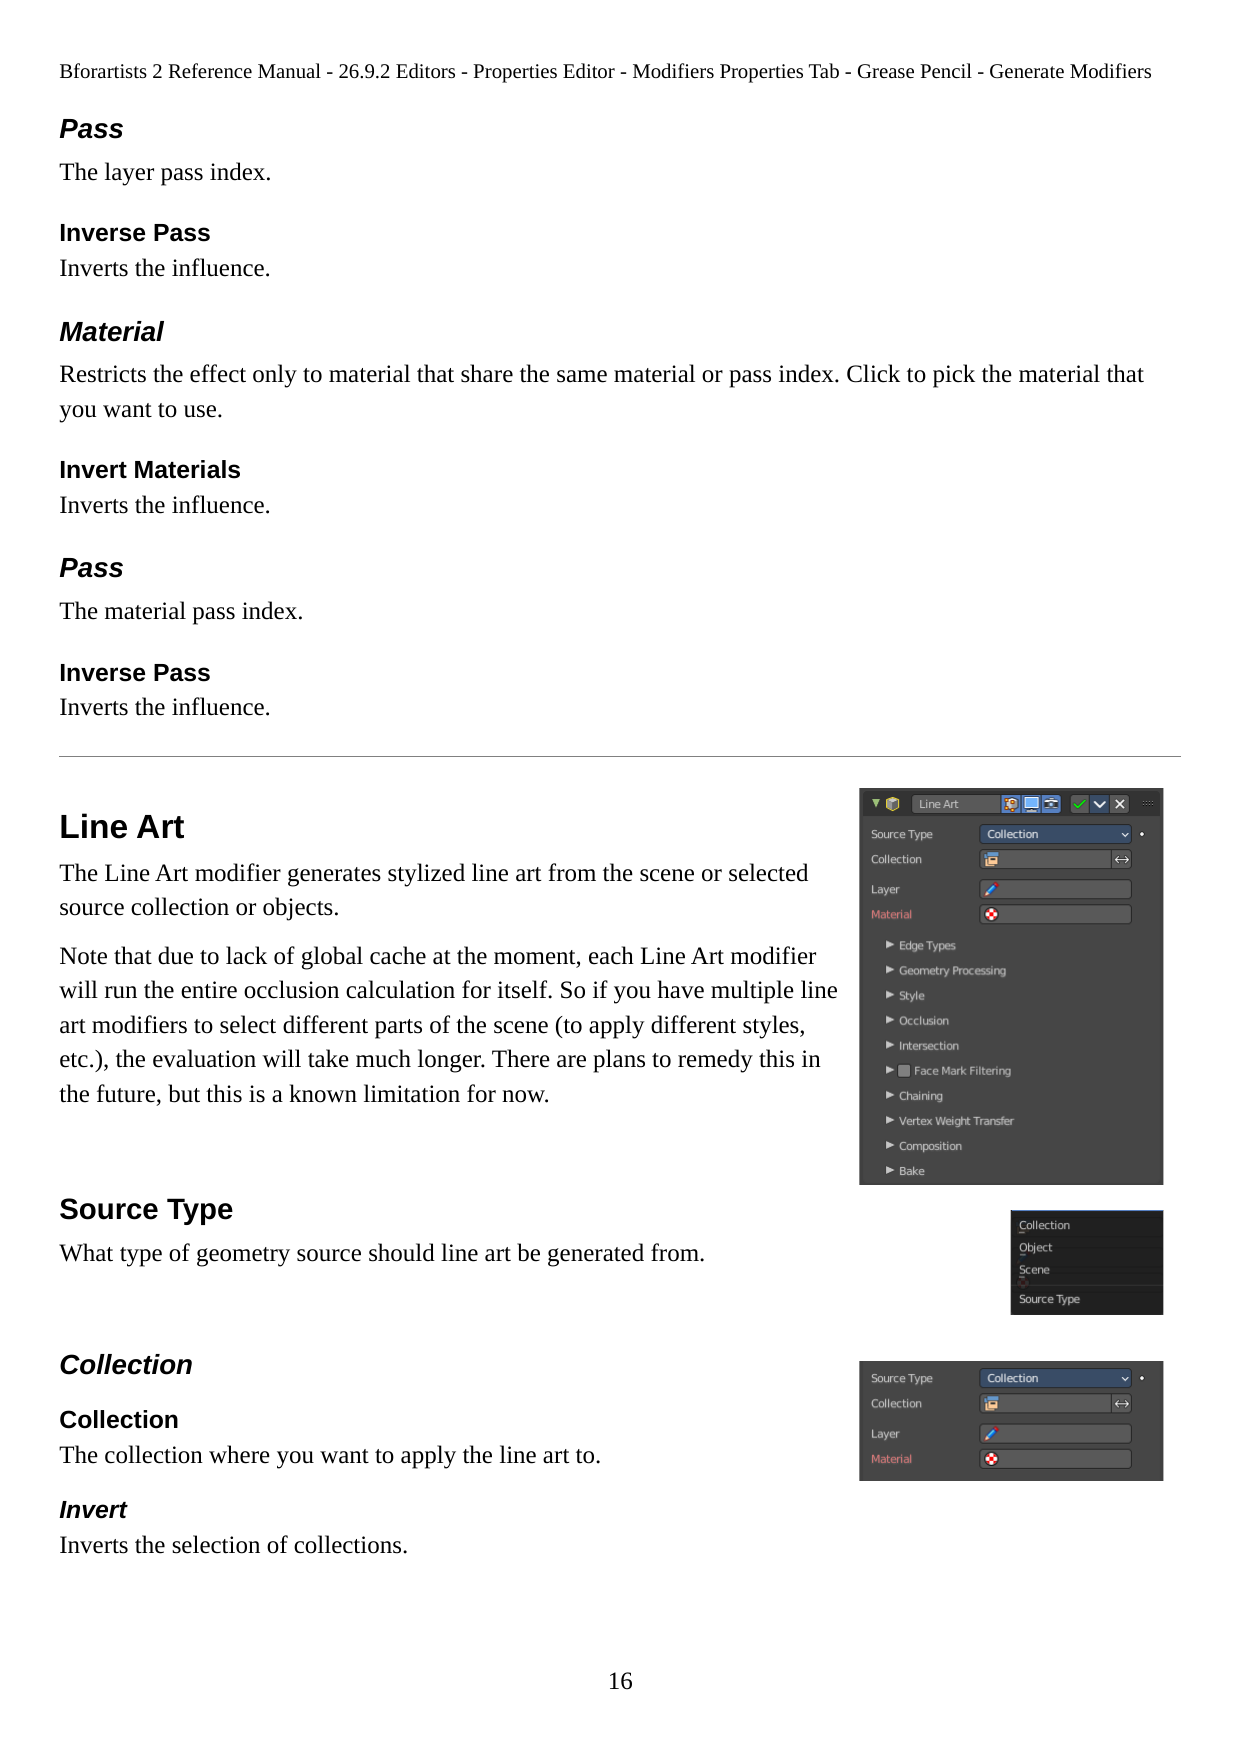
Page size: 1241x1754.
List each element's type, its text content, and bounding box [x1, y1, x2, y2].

subtitle Collection [59, 1406, 859, 1434]
subtitle Pass [59, 113, 1181, 144]
subtitle Material [59, 315, 1181, 347]
text Inverts the influence. [59, 253, 1181, 282]
text What type of geometry source should line art be generated from. [59, 1238, 1010, 1267]
text The collection where you want to apply the line art to. [59, 1440, 859, 1469]
picture [859, 1361, 1164, 1481]
subtitle Inverse Pass [59, 218, 1181, 247]
subtitle Invert [59, 1496, 1181, 1524]
subtitle [1164, 806, 1181, 845]
subtitle [1164, 1406, 1181, 1434]
text The material pass index. [59, 596, 1181, 625]
subtitle Collection [59, 1349, 1181, 1381]
text Inverts the selection of collections. [59, 1530, 1181, 1559]
subtitle Source Type [59, 1192, 1181, 1226]
text Note that due to lack of global cache at the moment, each Line Art modifier will run the entire occlusion calculation for itself. So if you have multiple line art modifiers to select different parts of the scene (to apply different styles, etc.), the evaluation will take much longer. There are plans to remedy this in the future, but this is a known limitation for now. [59, 941, 859, 1108]
text Inverts the influence. [59, 692, 1181, 721]
subtitle Inverse Pass [59, 658, 1181, 686]
subtitle Pass [59, 552, 1181, 583]
text The layer pass index. [59, 157, 1181, 186]
text Restricts the effect only to material that share the same material or pass index. Click to pick the material that you want to use. [59, 359, 1181, 422]
picture [859, 788, 1164, 1185]
subtitle Invert Materials [59, 455, 1181, 484]
picture [1010, 1210, 1164, 1315]
text The Line Art modifier generates stylized line art from the scene or selected source collection or objects. [59, 858, 859, 921]
subtitle Line Art [59, 806, 859, 845]
text Inverts the influence. [59, 490, 1181, 519]
